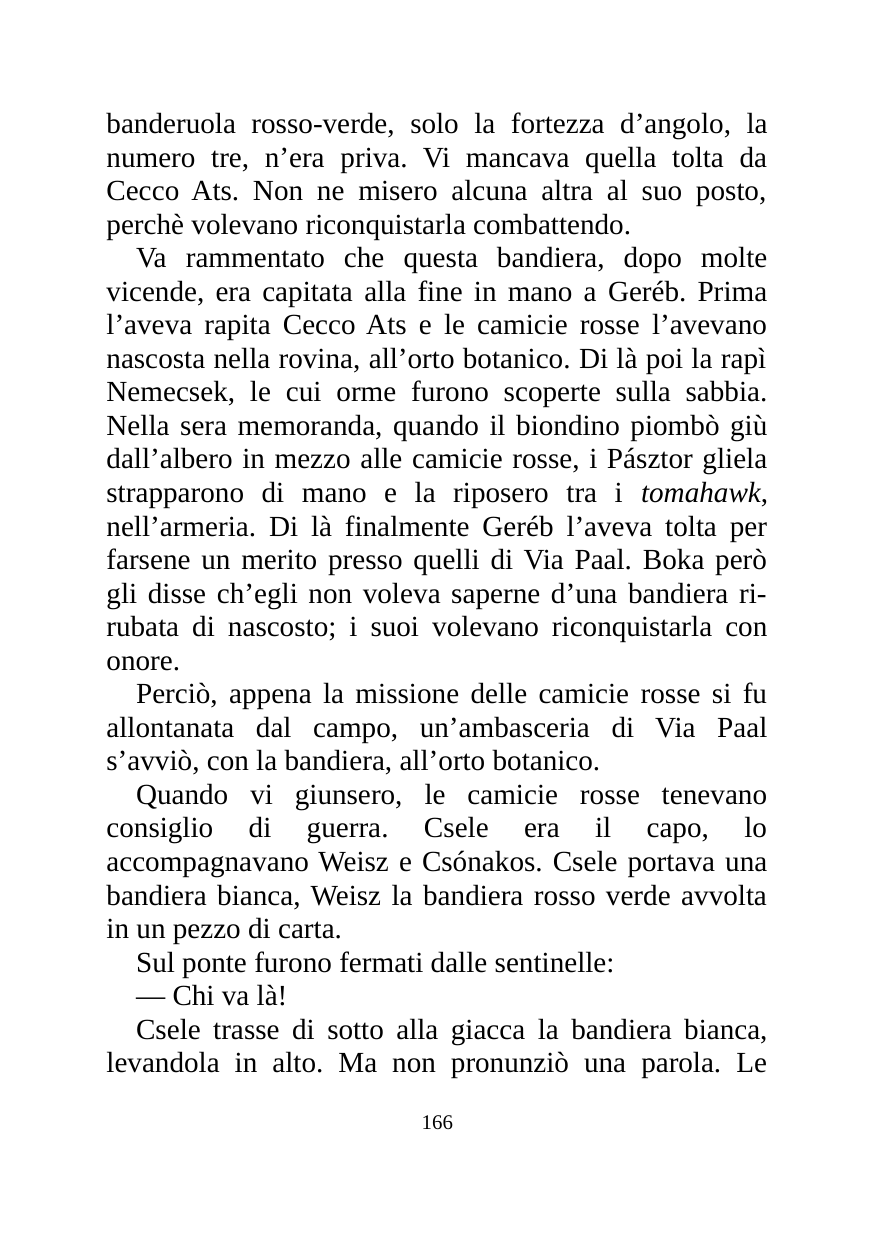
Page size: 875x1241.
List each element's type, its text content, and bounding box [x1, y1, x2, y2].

text banderuola rosso-verde, solo la fortezza d’angolo, la numero tre, n’era priva. Vi mancava quella tolta da Cecco Ats. Non ne misero alcuna altra al suo posto, perchè volevano riconquistarla combattendo. [106, 106, 768, 240]
text Quando vi giunsero, le camicie rosse tenevano consiglio di guerra. Csele era il capo, lo accompagnavano Weisz e Csónakos. Csele portava una bandiera bianca, Weisz la bandiera rosso verde avvolta in un pezzo di carta. [106, 777, 768, 945]
text Va rammentato che questa bandiera, dopo molte vicende, era capitata alla fine in mano a Geréb. Prima l’aveva rapita Cecco Ats e le camicie rosse l’avevano nascosta nella rovina, all’orto botanico. Di là poi la rapì Nemecsek, le cui orme furono scoperte sulla sabbia. Nella sera memoranda, quando il biondino piombò giù dall’albero in mezzo alle camicie rosse, i Pásztor gliela strapparono di mano e la riposero tra i tomahawk, nell’armeria. Di là finalmente Geréb l’aveva tolta per farsene un merito presso quelli di Via Paal. Boka però gli disse ch’egli non voleva saperne d’una bandiera ri-rubata di nascosto; i suoi volevano riconquistarla con onore. [106, 240, 768, 676]
text — Chi va là! [106, 978, 768, 1012]
text Sul ponte furono fermati dalle sentinelle: [106, 945, 768, 978]
text Csele trasse di sotto alla giacca la bandiera bianca, levandola in alto. Ma non pronunziò una parola. Le [106, 1012, 768, 1079]
text Perciò, appena la missione delle camicie rosse si fu allontanata dal campo, un’ambasceria di Via Paal s’avviò, con la bandiera, all’orto botanico. [106, 676, 768, 777]
